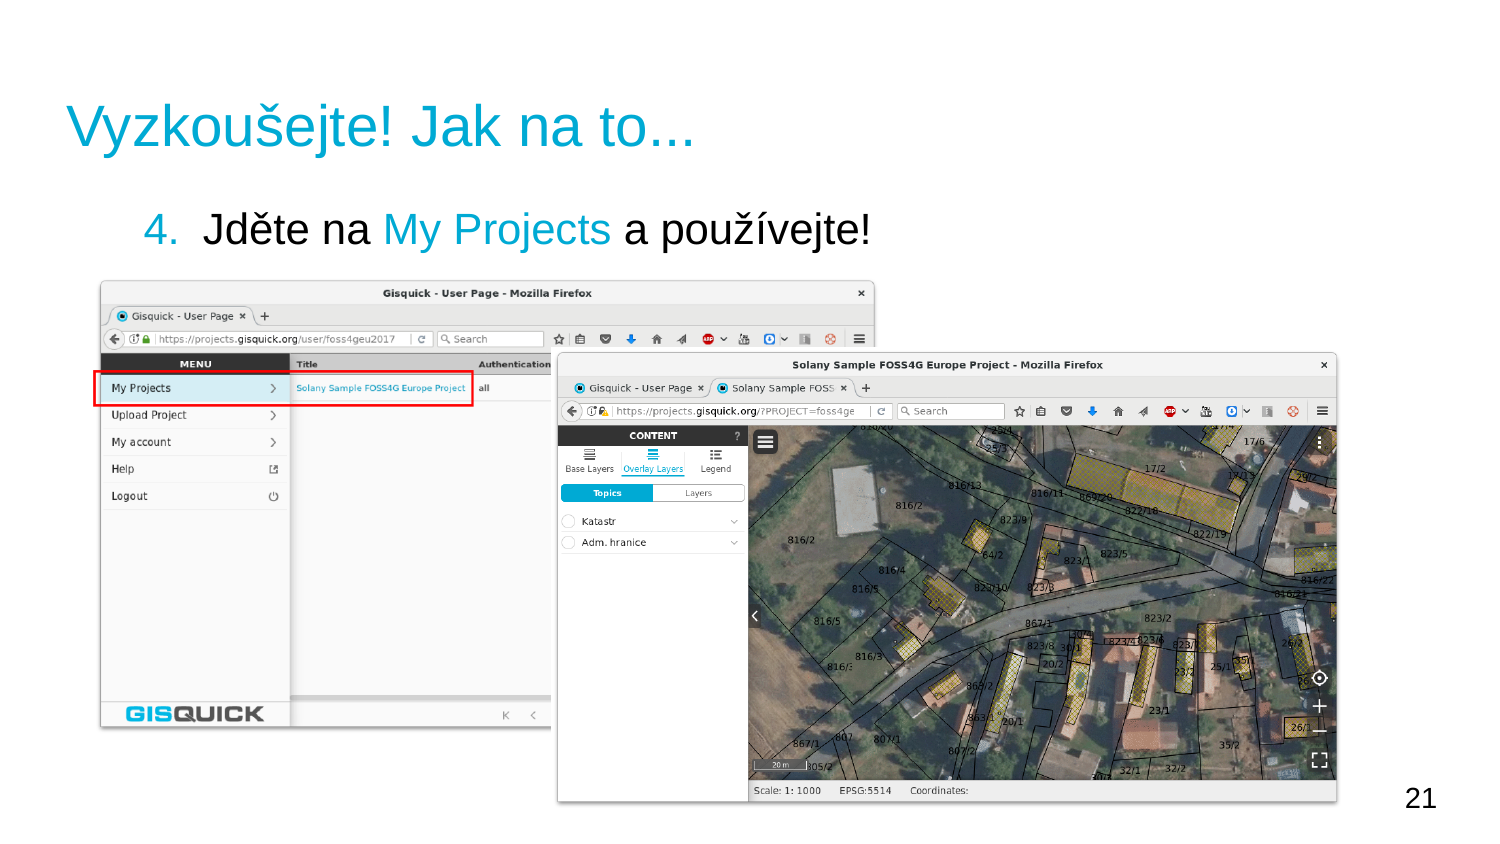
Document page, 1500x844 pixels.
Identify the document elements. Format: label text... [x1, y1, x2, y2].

list Jděte na My Projects a používejte! [112, 185, 1388, 275]
title Vyzkoušejte! Jak na to... [51, 72, 1449, 167]
slide_number 22 [1389, 764, 1480, 830]
picture [91, 274, 1343, 808]
